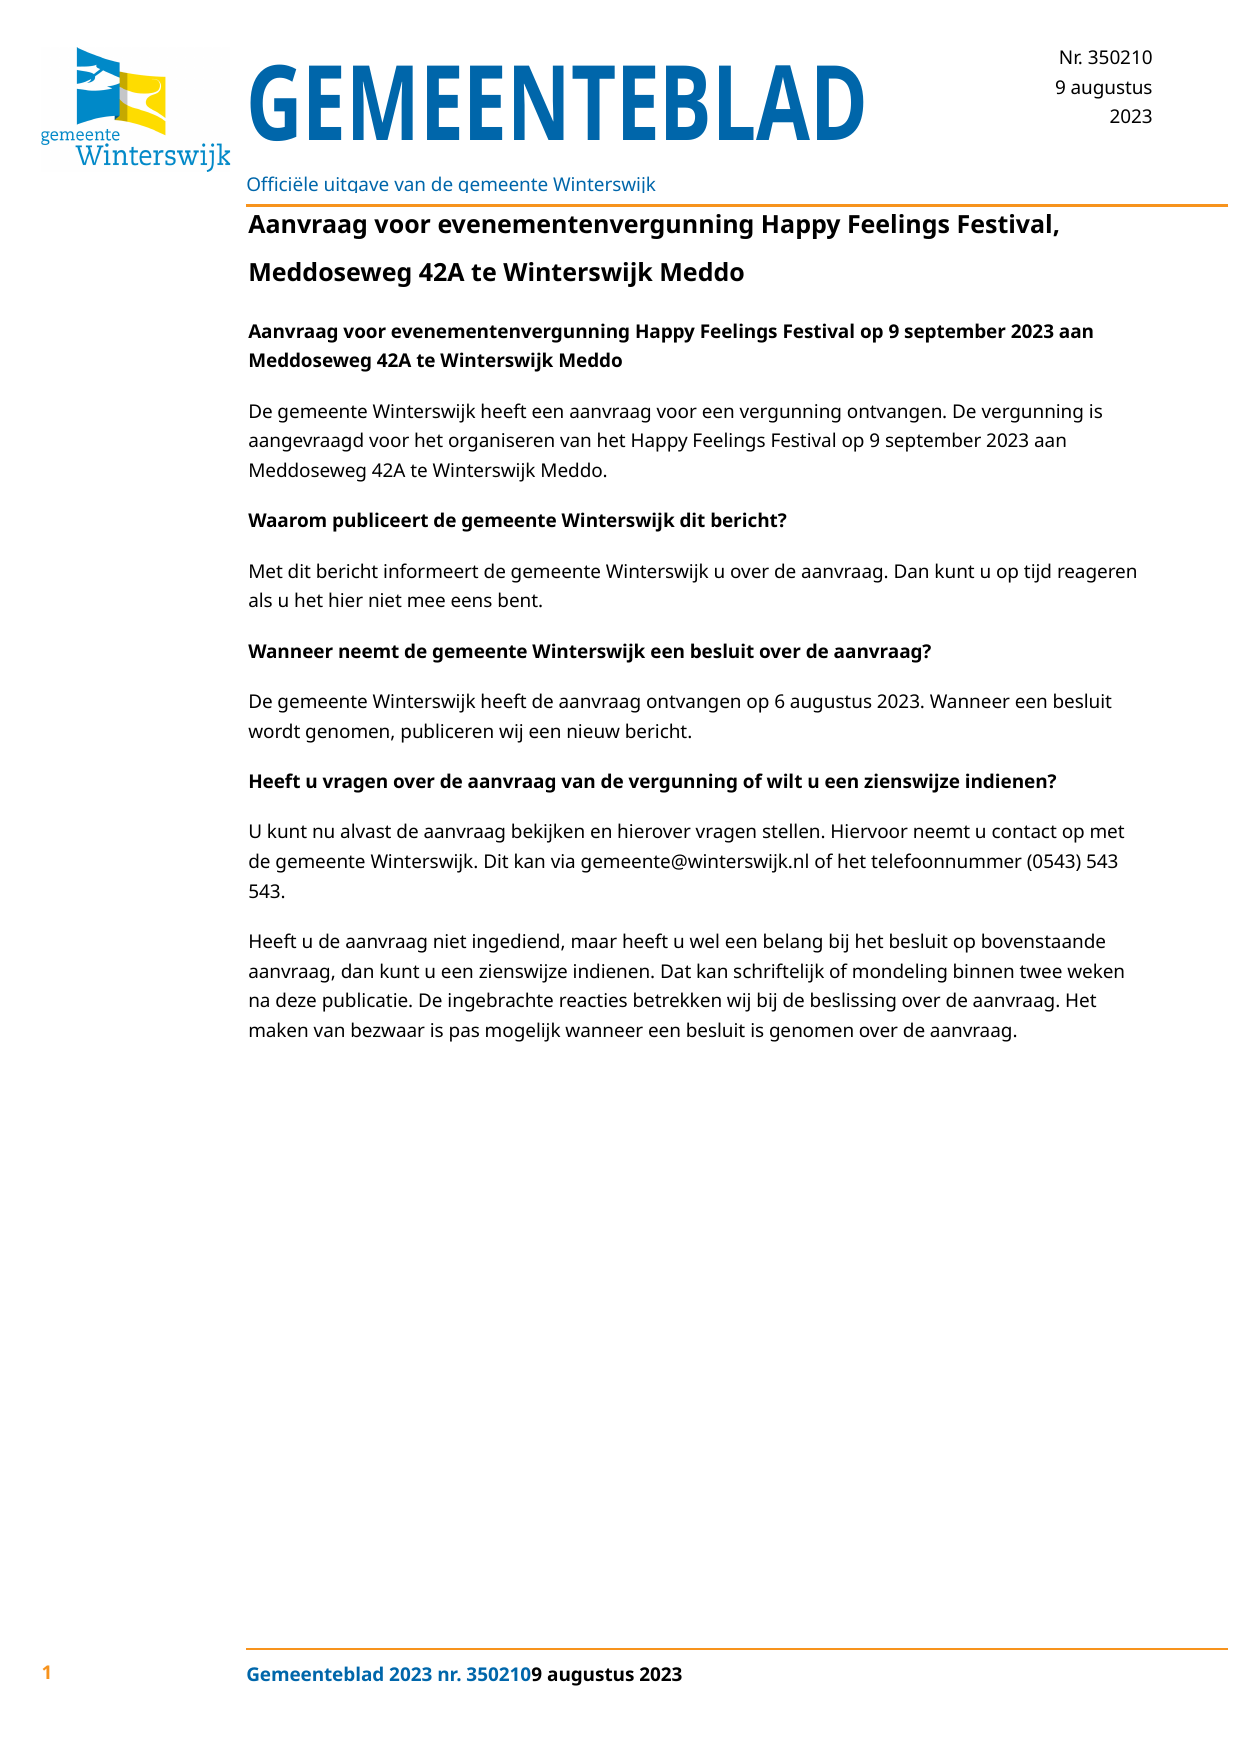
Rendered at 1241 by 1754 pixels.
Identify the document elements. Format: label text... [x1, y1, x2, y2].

text Heeft u vragen over de aanvraag van de vergunning of wilt u een zienswijze indienen? [248, 768, 1152, 794]
text Aanvraag voor evenementenvergunning Happy Feelings Festival op 9 september 2023 aan Meddoseweg 42A te Winterswijk Meddo [248, 318, 1152, 373]
text U kunt nu alvast de aanvraag bekijken en hierover vragen stellen. Hiervoor neemt u contact op met de gemeente Winterswijk. Dit kan via gemeente@winterswijk.nl of het telefoonnummer (0543) 543 543. [248, 819, 1152, 904]
text Aanvraag voor evenementenvergunning Happy Feelings Festival, Meddoseweg 42A te Winterswijk Meddo [248, 207, 1152, 288]
picture [225, 153, 231, 162]
text Heeft u de aanvraag niet ingediend, maar heeft u wel een belang bij het besluit op bovenstaande aanvraag, dan kunt u een zienswijze indienen. Dat kan schriftelijk of mondeling binnen twee weken na deze publicatie. De ingebrachte reacties betrekken wij bij de beslissing over de aanvraag. Het maken van bezwaar is pas mogelijk wanneer een besluit is genomen over de aanvraag. [248, 928, 1152, 1043]
text De gemeente Winterswijk heeft een aanvraag voor een vergunning ontvangen. De vergunning is aangevraagd voor het organiseren van het Happy Feelings Festival op 9 september 2023 aan Meddoseweg 42A te Winterswijk Meddo. [248, 398, 1152, 483]
text De gemeente Winterswijk heeft de aanvraag ontvangen op 6 augustus 2023. Wanneer een besluit wordt genomen, publiceren wij een nieuw bericht. [248, 688, 1152, 744]
text Wanneer neemt de gemeente Winterswijk een besluit over de aanvraag? [248, 638, 1152, 664]
text Met dit bericht informeert de gemeente Winterswijk u over de aanvraag. Dan kunt u op tijd reageren als u het hier niet mee eens bent. [248, 558, 1152, 613]
text Waarom publiceert de gemeente Winterswijk dit bericht? [248, 507, 1152, 533]
picture [41, 47, 231, 172]
